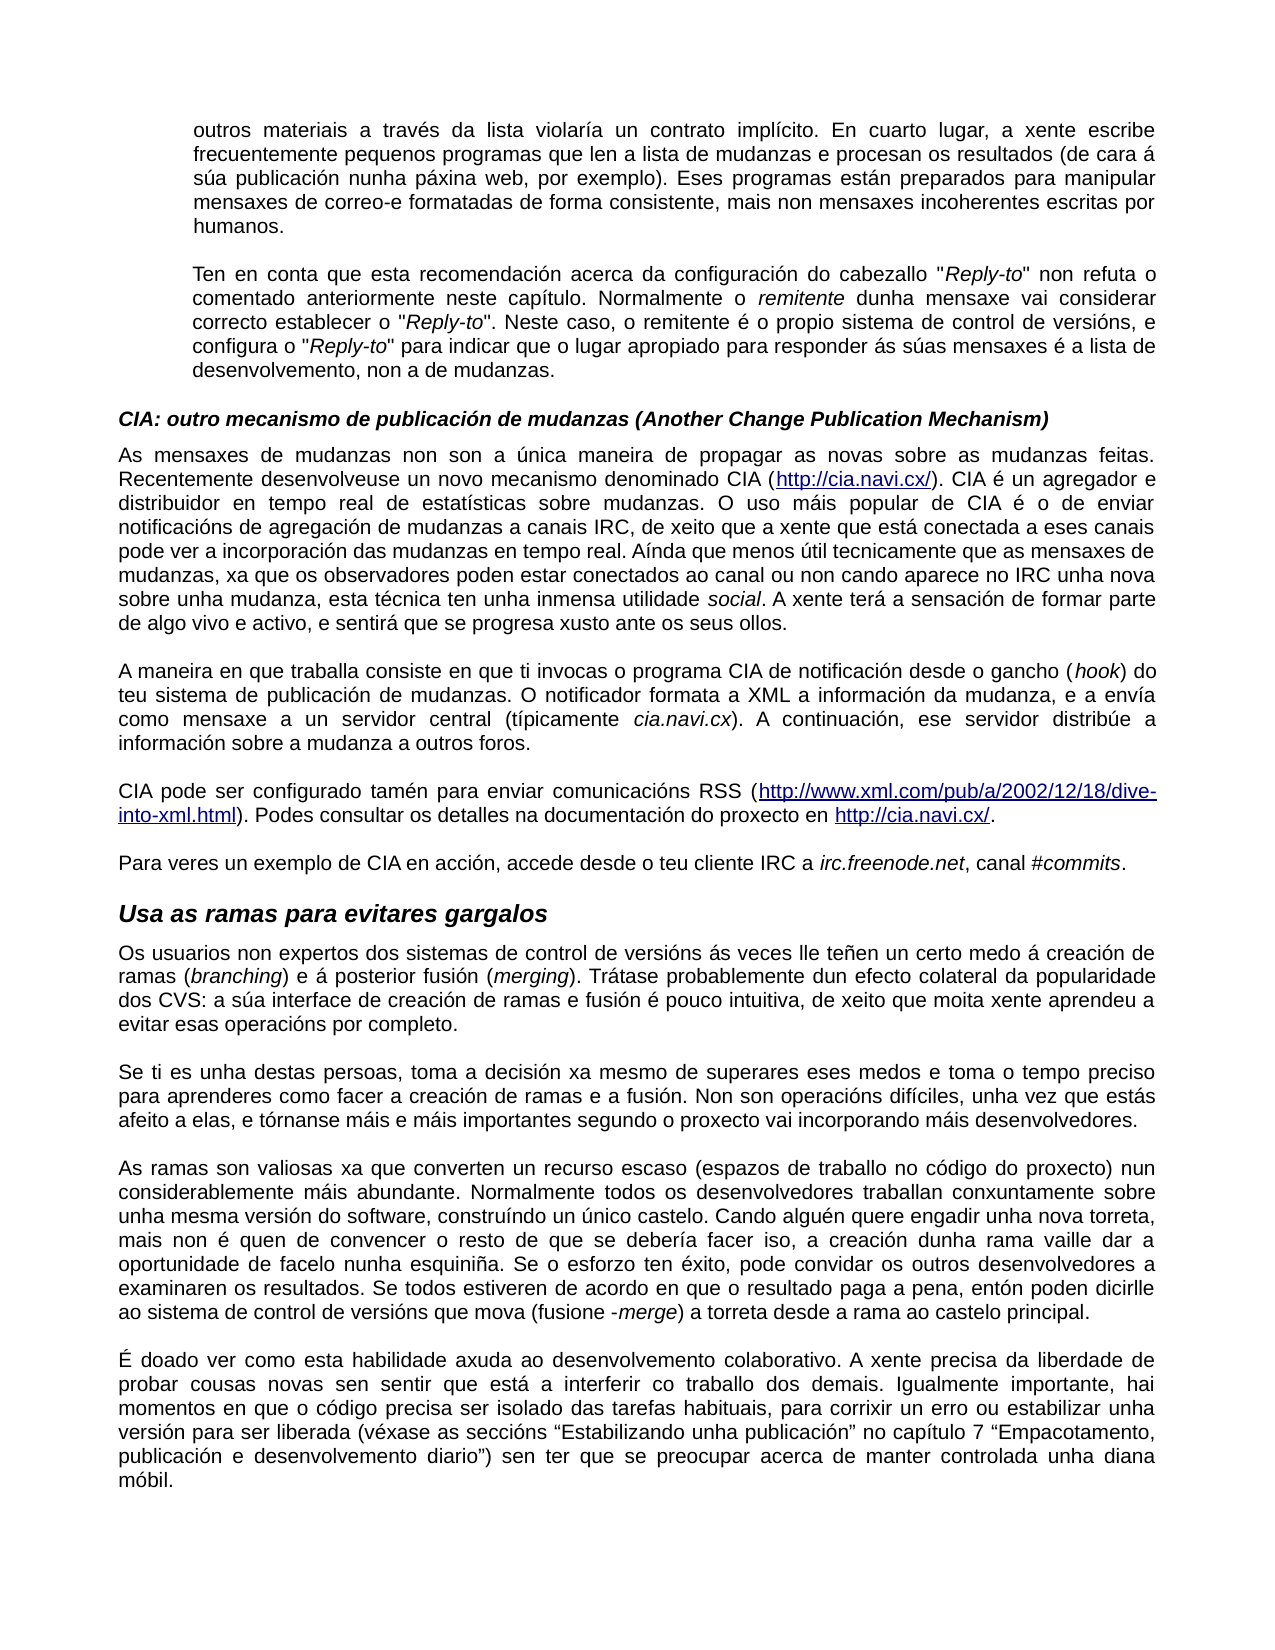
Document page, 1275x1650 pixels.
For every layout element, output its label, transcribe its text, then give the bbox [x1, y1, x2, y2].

text CIA pode ser configurado tamén para enviar comunicacións RSS (http://www.xml.com/pub/a/2002/12/18/dive-into-xml.html). Podes consultar os detalles na documentación do proxecto en http://cia.navi.cx/. [118, 778, 1157, 826]
text As mensaxes de mudanzas non son a única maneira de propagar as novas sobre as mudanzas feitas. Recentemente desenvolveuse un novo mecanismo denominado CIA (http://cia.navi.cx/). CIA é un agregador e distribuidor en tempo real de estatísticas sobre mudanzas. O uso máis popular de CIA é o de enviar notificacións de agregación de mudanzas a canais IRC, de xeito que a xente que está conectada a eses canais pode ver a incorporación das mudanzas en tempo real. Aínda que menos útil tecnicamente que as mensaxes de mudanzas, xa que os observadores poden estar conectados ao canal ou non cando aparece no IRC unha nova sobre unha mudanza, esta técnica ten unha inmensa utilidade social. A xente terá a sensación de formar parte de algo vivo e activo, e sentirá que se progresa xusto ante os seus ollos. [118, 443, 1157, 635]
text Para veres un exemplo de CIA en acción, accede desde o teu cliente IRC a irc.freenode.net, canal #commits. [118, 850, 1157, 874]
text É doado ver como esta habilidade axuda ao desenvolvemento colaborativo. A xente precisa da liberdade de probar cousas novas sen sentir que está a interferir co traballo dos demais. Igualmente importante, hai momentos en que o código precisa ser isolado das tarefas habituais, para corrixir un erro ou estabilizar unha versión para ser liberada (véxase as seccións “Estabilizando unha publicación” no capítulo 7 “Empacotamento, publicación e desenvolvemento diario”) sen ter que se preocupar acerca de manter controlada unha diana móbil. [118, 1348, 1157, 1491]
text Os usuarios non expertos dos sistemas de control de versións ás veces lle teñen un certo medo á creación de ramas (branching) e á posterior fusión (merging). Trátase probablemente dun efecto colateral da popularidade dos CVS: a súa interface de creación de ramas e fusión é pouco intuitiva, de xeito que moita xente aprendeu a evitar esas operacións por completo. [118, 940, 1157, 1036]
list outros materiais a través da lista violaría un contrato implícito. En cuarto lugar, a xente escribe frecuentemente pequenos programas que len a lista de mudanzas e procesan os resultados (de cara á súa publicación nunha páxina web, por exemplo). Eses programas están preparados para manipular mensaxes de correo-e formatadas de forma consistente, mais non mensaxes incoherentes escritas por humanos. [156, 118, 1157, 238]
text A maneira en que traballa consiste en que ti invocas o programa CIA de notificación desde o gancho (hook) do teu sistema de publicación de mudanzas. O notificador formata a XML a información da mudanza, e a envía como mensaxe a un servidor central (típicamente cia.navi.cx). A continuación, ese servidor distribúe a información sobre a mudanza a outros foros. [118, 659, 1157, 754]
subtitle Usa as ramas para evitares gargalos [118, 899, 1157, 928]
subtitle CIA: outro mecanismo de publicación de mudanzas (Another Change Publication Mechanism) [118, 407, 1157, 431]
text As ramas son valiosas xa que converten un recurso escaso (espazos de traballo no código do proxecto) nun considerablemente máis abundante. Normalmente todos os desenvolvedores traballan conxuntamente sobre unha mesma versión do software, construíndo un único castelo. Cando alguén quere engadir unha nova torreta, mais non é quen de convencer o resto de que se debería facer iso, a creación dunha rama vaille dar a oportunidade de facelo nunha esquiniña. Se o esforzo ten éxito, pode convidar os outros desenvolvedores a examinaren os resultados. Se todos estiveren de acordo en que o resultado paga a pena, entón poden dicirlle ao sistema de control de versións que mova (fusione -merge) a torreta desde a rama ao castelo principal. [118, 1156, 1157, 1324]
text Ten en conta que esta recomendación acerca da configuración do cabezallo "Reply-to" non refuta o comentado anteriormente neste capítulo. Normalmente o remitente dunha mensaxe vai considerar correcto establecer o "Reply-to". Neste caso, o remitente é o propio sistema de control de versións, e configura o "Reply-to" para indicar que o lugar apropiado para responder ás súas mensaxes é a lista de desenvolvemento, non a de mudanzas. [192, 262, 1157, 382]
text Se ti es unha destas persoas, toma a decisión xa mesmo de superares eses medos e toma o tempo preciso para aprenderes como facer a creación de ramas e a fusión. Non son operacións difíciles, unha vez que estás afeito a elas, e tórnanse máis e máis importantes segundo o proxecto vai incorporando máis desenvolvedores. [118, 1060, 1157, 1132]
